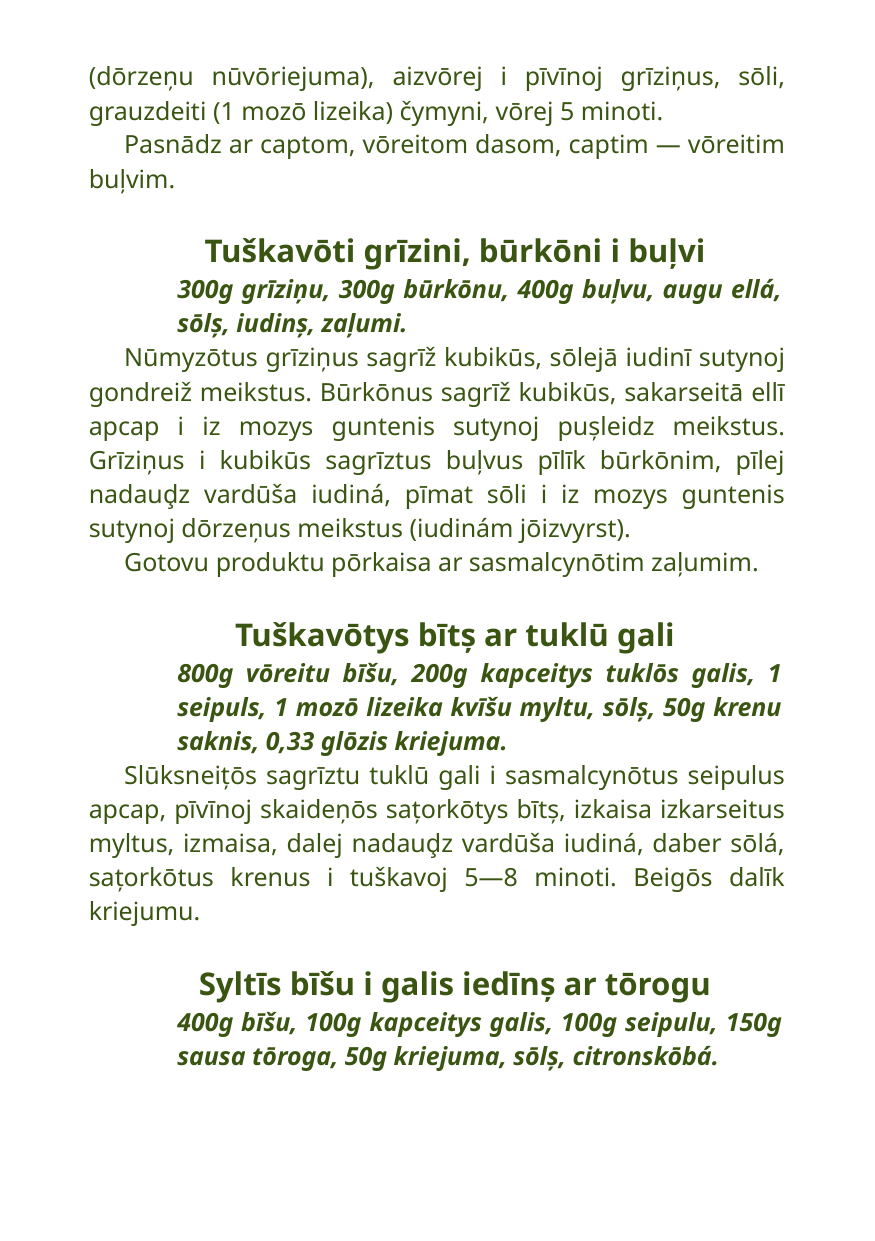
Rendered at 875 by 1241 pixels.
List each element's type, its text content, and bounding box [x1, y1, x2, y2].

text 300g grīziņu, 300g būrkōnu, 400g buļvu, augu ellá, sōlș, iudinș, zaļumi. [177, 272, 786, 340]
text Gotovu produktu pōrkaisa ar sasmalcynōtim zaļumim. [88, 544, 786, 578]
text Pasnādz ar captom, vōreitom dasom, captim — vōreitim buļvim. [88, 127, 786, 195]
text Tuškavōtys bītș ar tuklū gali [88, 613, 786, 655]
text Nūmyzōtus grīziņus sagrīž kubikūs, sōlejā iudinī sutynoj gondreiž meikstus. Būrkōnus sagrīž kubikūs, sakarseitā ellī apcap i iz mozys guntenis sutynoj pușleidz meikstus. Grīziņus i kubikūs sagrīztus buļvus pīlīk būrkōnim, pīlej nadauḑz vardūša iudiná, pīmat sōli i iz mozys guntenis sutynoj dōrzeņus meikstus (iudinám jōizvyrst). [88, 340, 786, 544]
text 400g bīšu, 100g kapceitys galis, 100g seipulu, 150g sausa tōroga, 50g kriejuma, sōlș, citronskōbá. [177, 1004, 786, 1072]
text Slūksneițōs sagrīztu tuklū gali i sasmalcynōtus seipulus apcap, pīvīnoj skaideņōs sațorkōtys bītș, izkaisa izkarseitus myltus, izmaisa, dalej nadauḑz vardūša iudiná, daber sōlá, sațorkōtus krenus i tuškavoj 5—8 minoti. Beigōs dalīk kriejumu. [88, 757, 786, 928]
text Tuškavōti grīzini, būrkōni i buļvi [88, 229, 786, 272]
text Syltīs bīšu i galis iedīnș ar tōrogu [88, 962, 786, 1004]
text 800g vōreitu bīšu, 200g kapceitys tuklōs galis, 1 seipuls, 1 mozō lizeika kvīšu myltu, sōlș, 50g krenu saknis, 0,33 glōzis kriejuma. [177, 655, 786, 757]
text (dōrzeņu nūvōriejuma), aizvōrej i pīvīnoj grīziņus, sōli, grauzdeiti (1 mozō lizeika) čymyni, vōrej 5 minoti. [88, 59, 786, 127]
